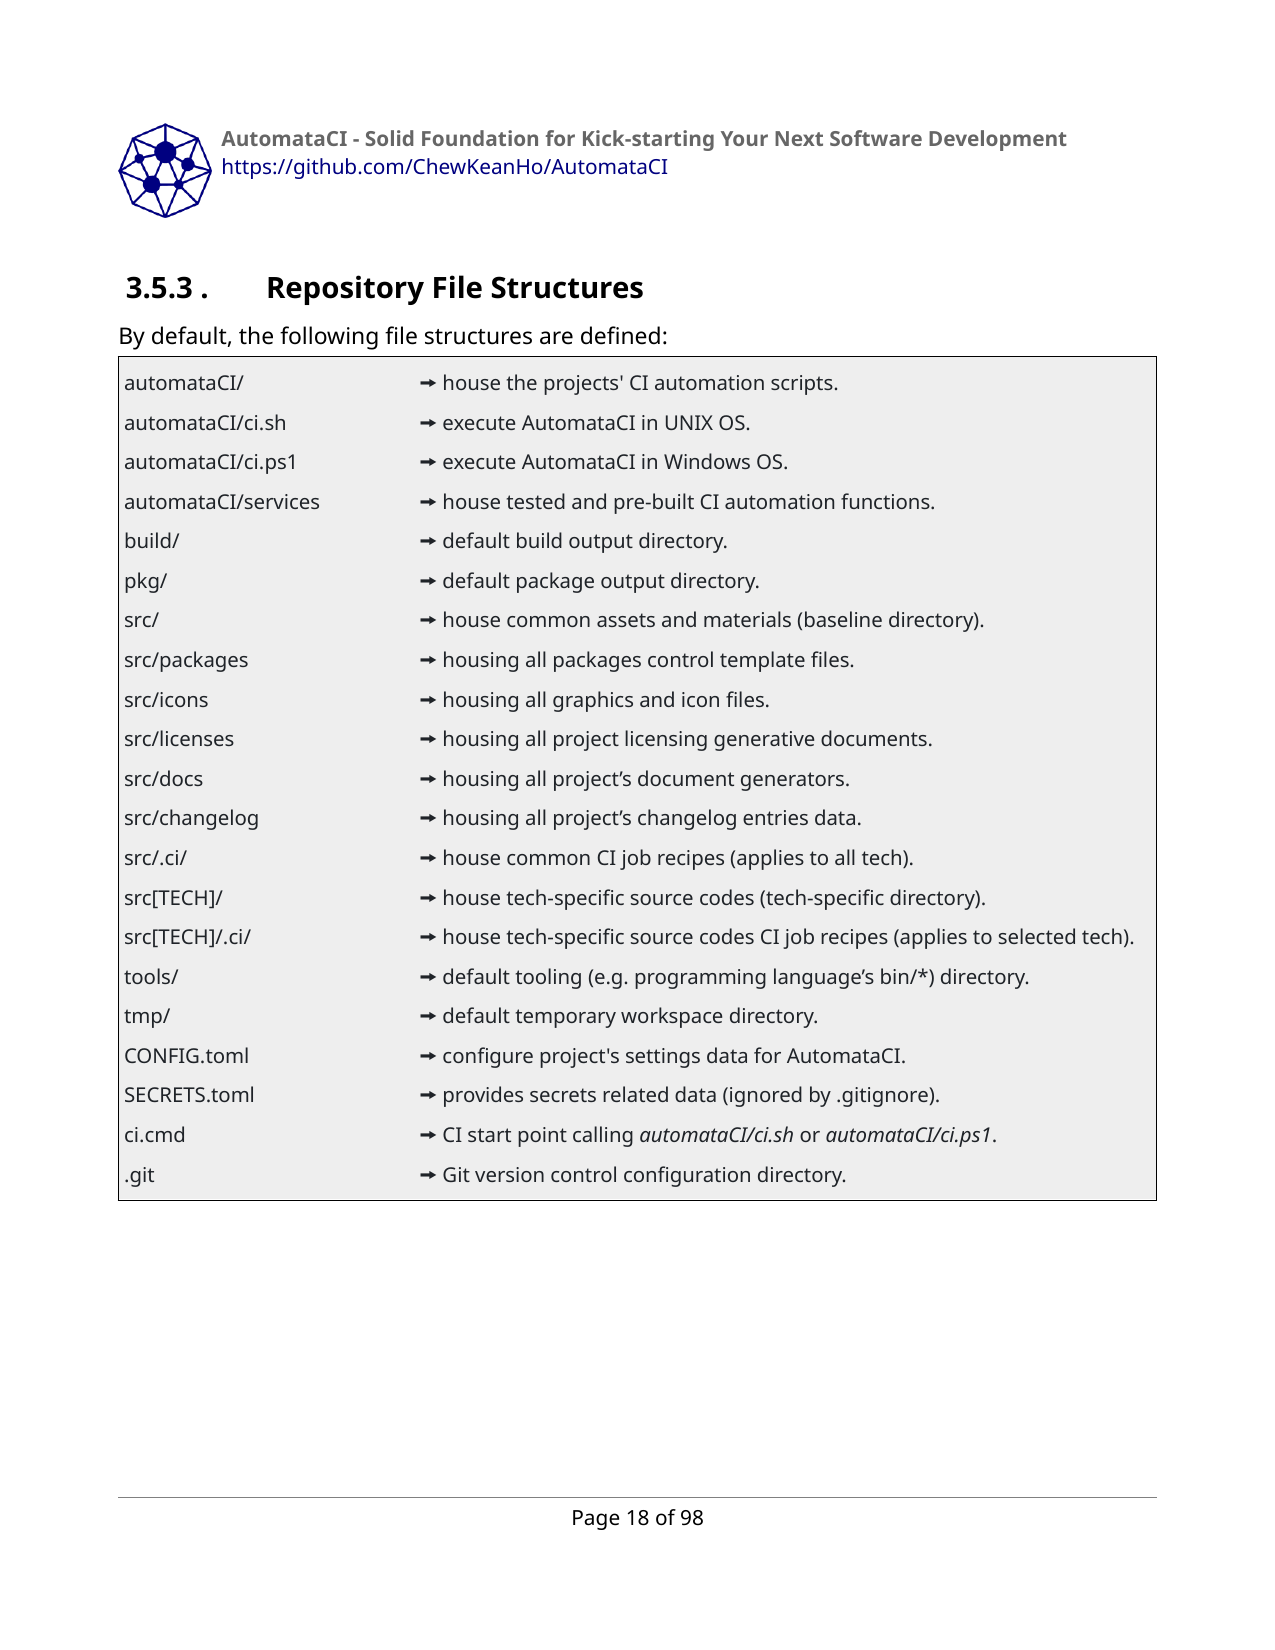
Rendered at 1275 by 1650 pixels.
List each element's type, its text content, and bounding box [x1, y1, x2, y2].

table_header automataCI/ 🠚 house the projects' CI automation scripts. automataCI/ci.sh 🠚 execute AutomataCI in UNIX OS. automataCI/ci.ps1 🠚 execute AutomataCI in Windows OS. automataCI/services 🠚 house tested and pre-built CI automation functions. build/ 🠚 default build output directory. pkg/ 🠚 default package output directory. src/ 🠚 house common assets and materials (baseline directory). src/packages 🠚 housing all packages control template files. src/icons 🠚 housing all graphics and icon files. src/licenses 🠚 housing all project licensing generative documents. src/docs 🠚 housing all project’s document generators. src/changelog 🠚 housing all project’s changelog entries data. src/.ci/ 🠚 house common CI job recipes (applies to all tech). src[TECH]/ 🠚 house tech-specific source codes (tech-specific directory). src[TECH]/.ci/ 🠚 house tech-specific source codes CI job recipes (applies to selected tech). tools/ 🠚 default tooling (e.g. programming language’s bin/*) directory. tmp/ 🠚 default temporary workspace directory. CONFIG.toml 🠚 configure project's settings data for AutomataCI. SECRETS.toml 🠚 provides secrets related data (ignored by .gitignore). ci.cmd 🠚 CI start point calling automataCI/ci.sh or automataCI/ci.ps1. .git 🠚 Git version control configuration directory. [119, 357, 1156, 1199]
text By default, the following file structures are defined: [118, 320, 1157, 351]
subtitle Repository File Structures [118, 267, 1157, 307]
picture [118, 123, 212, 218]
